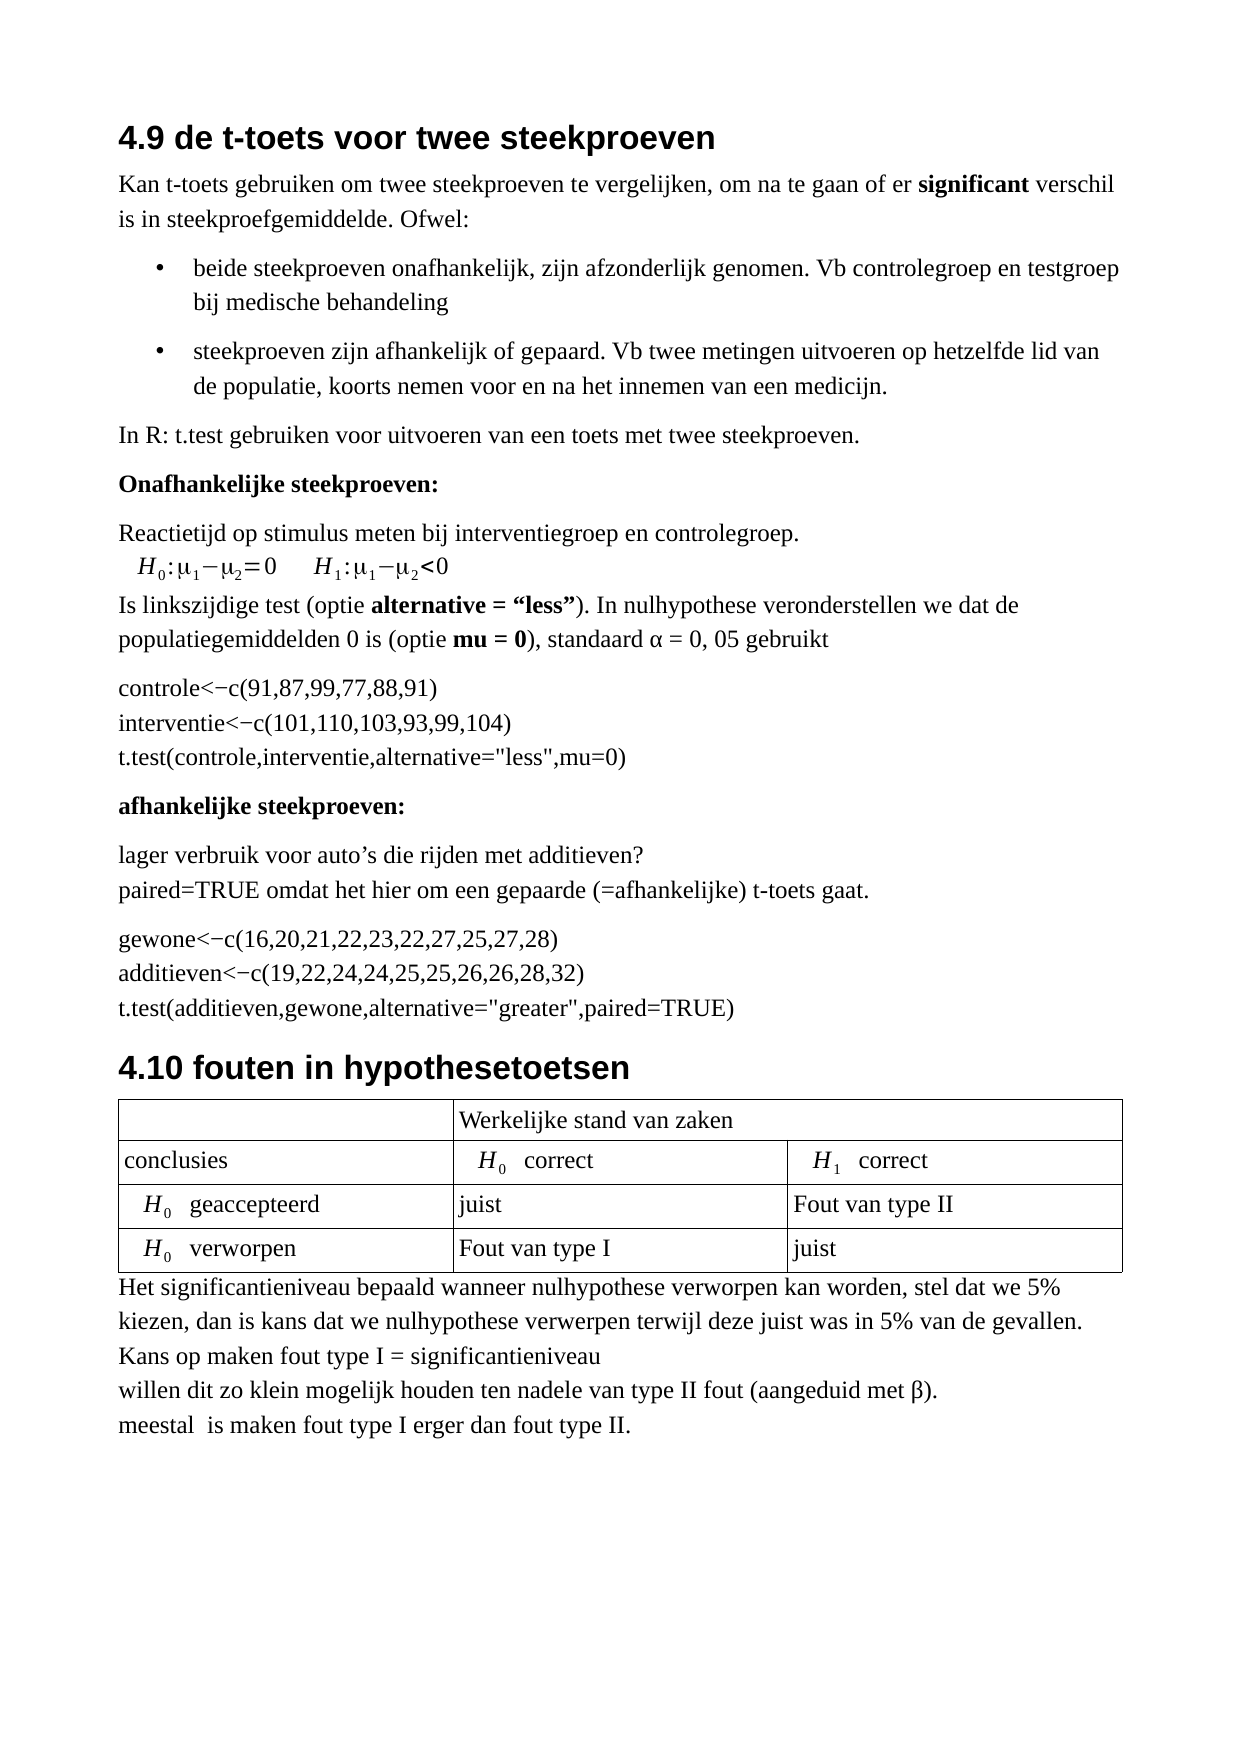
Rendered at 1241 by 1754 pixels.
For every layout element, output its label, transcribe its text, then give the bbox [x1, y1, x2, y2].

table_cell juist [454, 1185, 787, 1228]
text Het significantieniveau bepaald wanneer nulhypothese verworpen kan worden, stel dat we 5% kiezen, dan is kans dat we nulhypothese verwerpen terwijl deze juist was in 5% van de gevallen. Kans op maken fout type I = significantieniveau willen dit zo klein mogelijk houden ten nadele van type II fout (aangeduid met β). meestal is maken fout type I erger dan fout type II. [118, 1273, 1122, 1438]
text Reactietijd op stimulus meten bij interventiegroep en controlegroep. Is linkszijdige test (optie alternative = “less”). In nulhypothese veronderstellen we dat de populatiegemiddelden 0 is (optie mu = 0), standaard α = 0, 05 gebruikt [118, 518, 1122, 653]
text lager verbruik voor auto’s die rijden met additieven? paired=TRUE omdat het hier om een gepaarde (=afhankelijke) t-toets gaat. [118, 840, 1122, 903]
subtitle 4.9 de t-toets voor twee steekproeven [118, 118, 1122, 157]
table_cell Fout van type I [454, 1229, 787, 1272]
text In R: t.test gebruiken voor uitvoeren van een toets met twee steekproeven. [118, 420, 1122, 449]
table_cell correct [454, 1141, 787, 1184]
table_cell correct [788, 1141, 1122, 1184]
text Onafhankelijke steekproeven: [118, 469, 1122, 498]
table_cell Fout van type II [788, 1185, 1122, 1228]
text afhankelijke steekproeven: [118, 791, 1122, 820]
text gewone<−c(16,20,21,22,23,22,27,25,27,28) additieven<−c(19,22,24,24,25,25,26,26,28,32) t.test(additieven,gewone,alternative="greater",paired=TRUE) [118, 924, 1122, 1022]
text Kan t-toets gebruiken om twee steekproeven te vergelijken, om na te gaan of er significant verschil is in steekproefgemiddelde. Ofwel: [118, 169, 1122, 232]
table_header [119, 1100, 453, 1139]
table_header Werkelijke stand van zaken [454, 1100, 1122, 1139]
table_cell juist [788, 1229, 1122, 1272]
text controle<−c(91,87,99,77,88,91) interventie<−c(101,110,103,93,99,104) t.test(controle,interventie,alternative="less",mu=0) [118, 673, 1122, 771]
subtitle 4.10 fouten in hypothesetoetsen [118, 1048, 1122, 1087]
list steekproeven zijn afhankelijk of gepaard. Vb twee metingen uitvoeren op hetzelfde lid van de populatie, koorts nemen voor en na het innemen van een medicijn. [156, 336, 1122, 399]
table_cell geaccepteerd [119, 1185, 453, 1228]
table_cell conclusies [119, 1141, 453, 1184]
table_cell verworpen [119, 1229, 453, 1272]
list beide steekproeven onafhankelijk, zijn afzonderlijk genomen. Vb controlegroep en testgroep bij medische behandeling [156, 253, 1122, 316]
